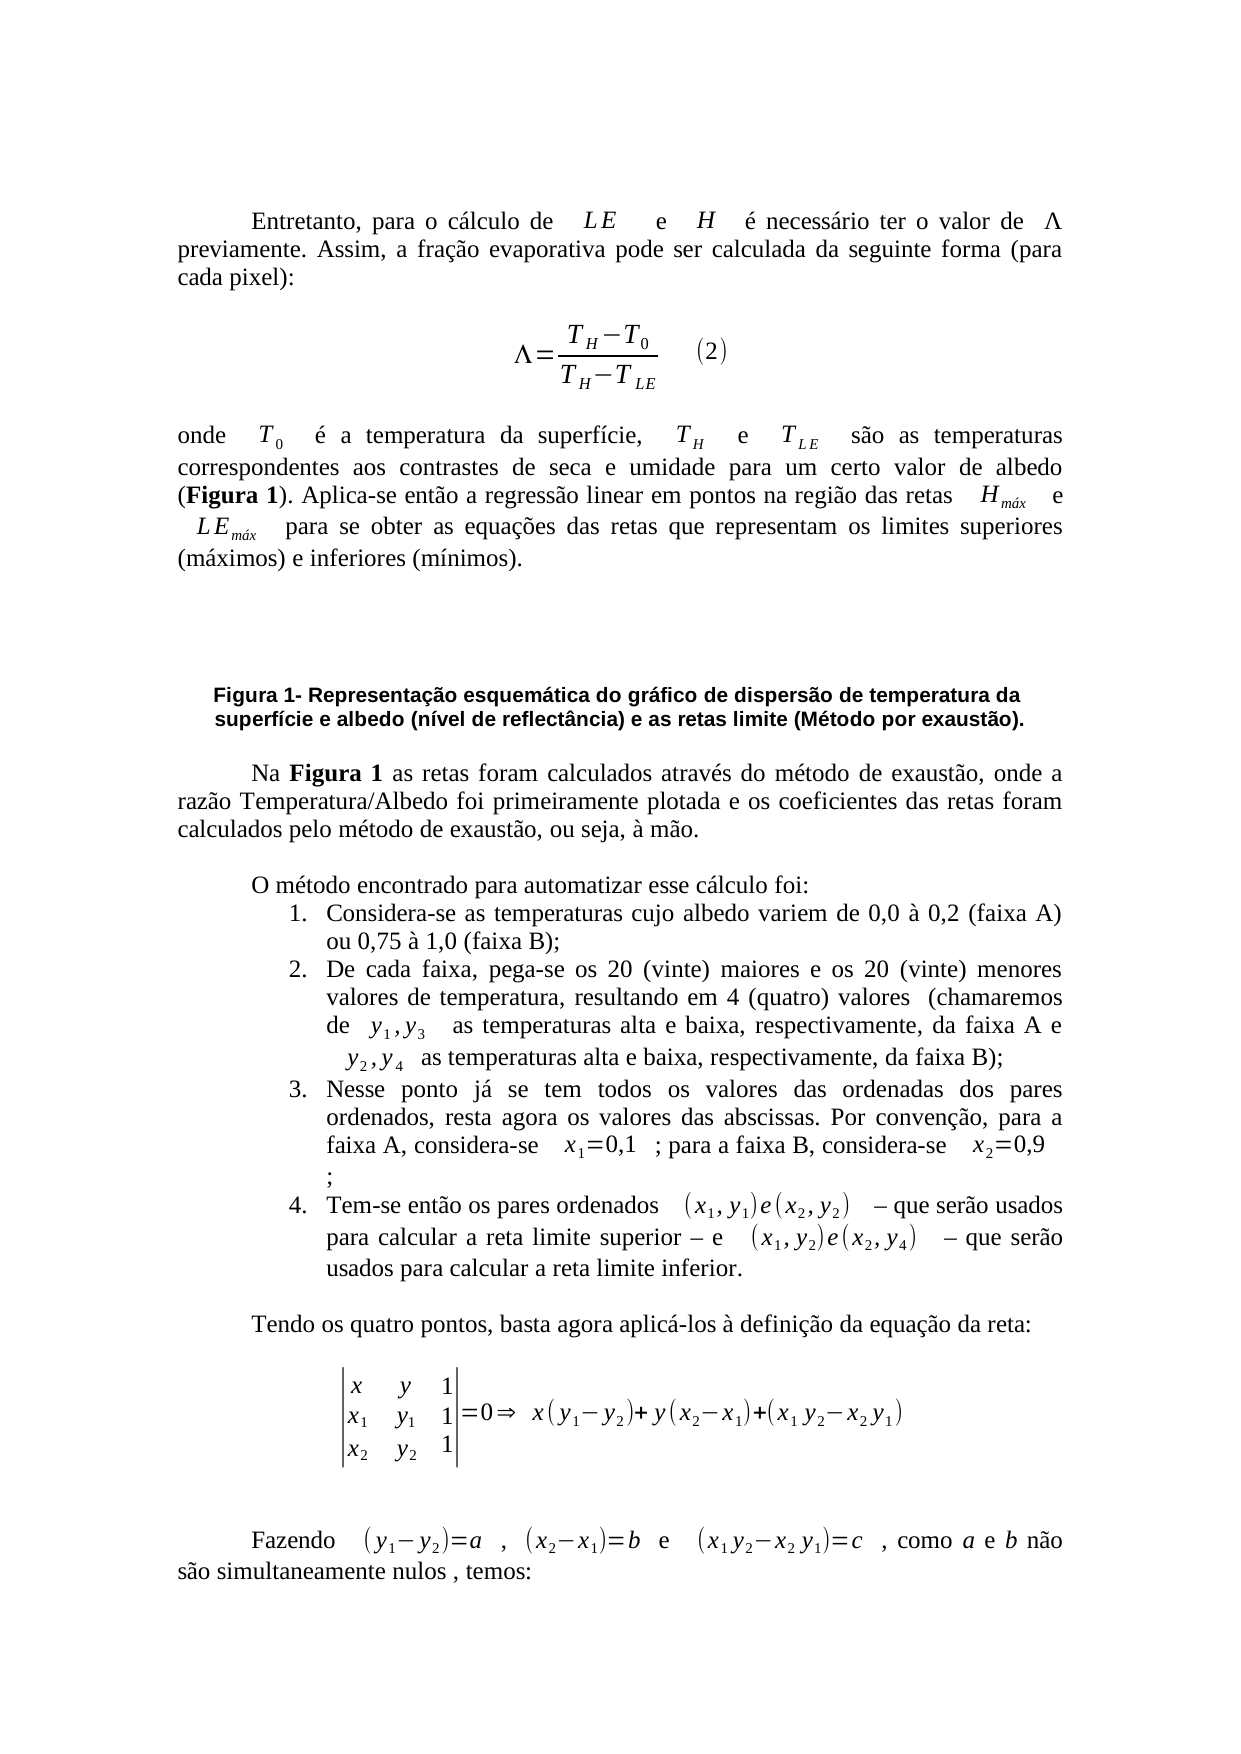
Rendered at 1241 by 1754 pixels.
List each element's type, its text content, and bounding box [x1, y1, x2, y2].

text Figura 1- Representação esquemática do gráfico de dispersão de temperatura da [177, 684, 1063, 707]
list Nesse ponto já se tem todos os valores das ordenadas dos pares ordenados, resta agora os valores das abscissas. Por convenção, para a faixa A, considera-se ; para a faixa B, considera-se ; [288, 1074, 1063, 1190]
list Considera-se as temperaturas cujo albedo variem de 0,0 à 0,2 (faixa A) ou 0,75 à 1,0 (faixa B); [288, 899, 1063, 955]
text superfície e albedo (nível de reflectância) e as retas limite (Método por exaustão). [177, 707, 1063, 731]
text Na Figura 1 as retas foram calculados através do método de exaustão, onde a razão Temperatura/Albedo foi primeiramente plotada e os coeficientes das retas foram calculados pelo método de exaustão, ou seja, à mão. [177, 759, 1063, 843]
text onde é a temperatura da superfície, e são as temperaturas correspondentes aos contrastes de seca e umidade para um certo valor de albedo (Figura 1). Aplica-se então a regressão linear em pontos na região das retas e para se obter as equações das retas que representam os limites superiores (máximos) e inferiores (mínimos). [177, 421, 1063, 572]
list Tem-se então os pares ordenados – que serão usados para calcular a reta limite superior – e – que serão usados para calcular a reta limite inferior. [288, 1190, 1063, 1282]
text Fazendo ,e , como a e b não são simultaneamente nulos , temos: [177, 1525, 1063, 1585]
list De cada faixa, pega-se os 20 (vinte) maiores e os 20 (vinte) menores valores de temperatura, resultando em 4 (quatro) valores (chamaremos de as temperaturas alta e baixa, respectivamente, da faixa A e as temperaturas alta e baixa, respectivamente, da faixa B); [288, 955, 1063, 1074]
text Tendo os quatro pontos, basta agora aplicá-los à definição da equação da reta: [177, 1310, 1063, 1338]
text O método encontrado para automatizar esse cálculo foi: [177, 871, 1063, 899]
text Entretanto, para o cálculo de e é necessário ter o valor de Λ previamente. Assim, a fração evaporativa pode ser calculada da seguinte forma (para cada pixel): [177, 207, 1063, 291]
